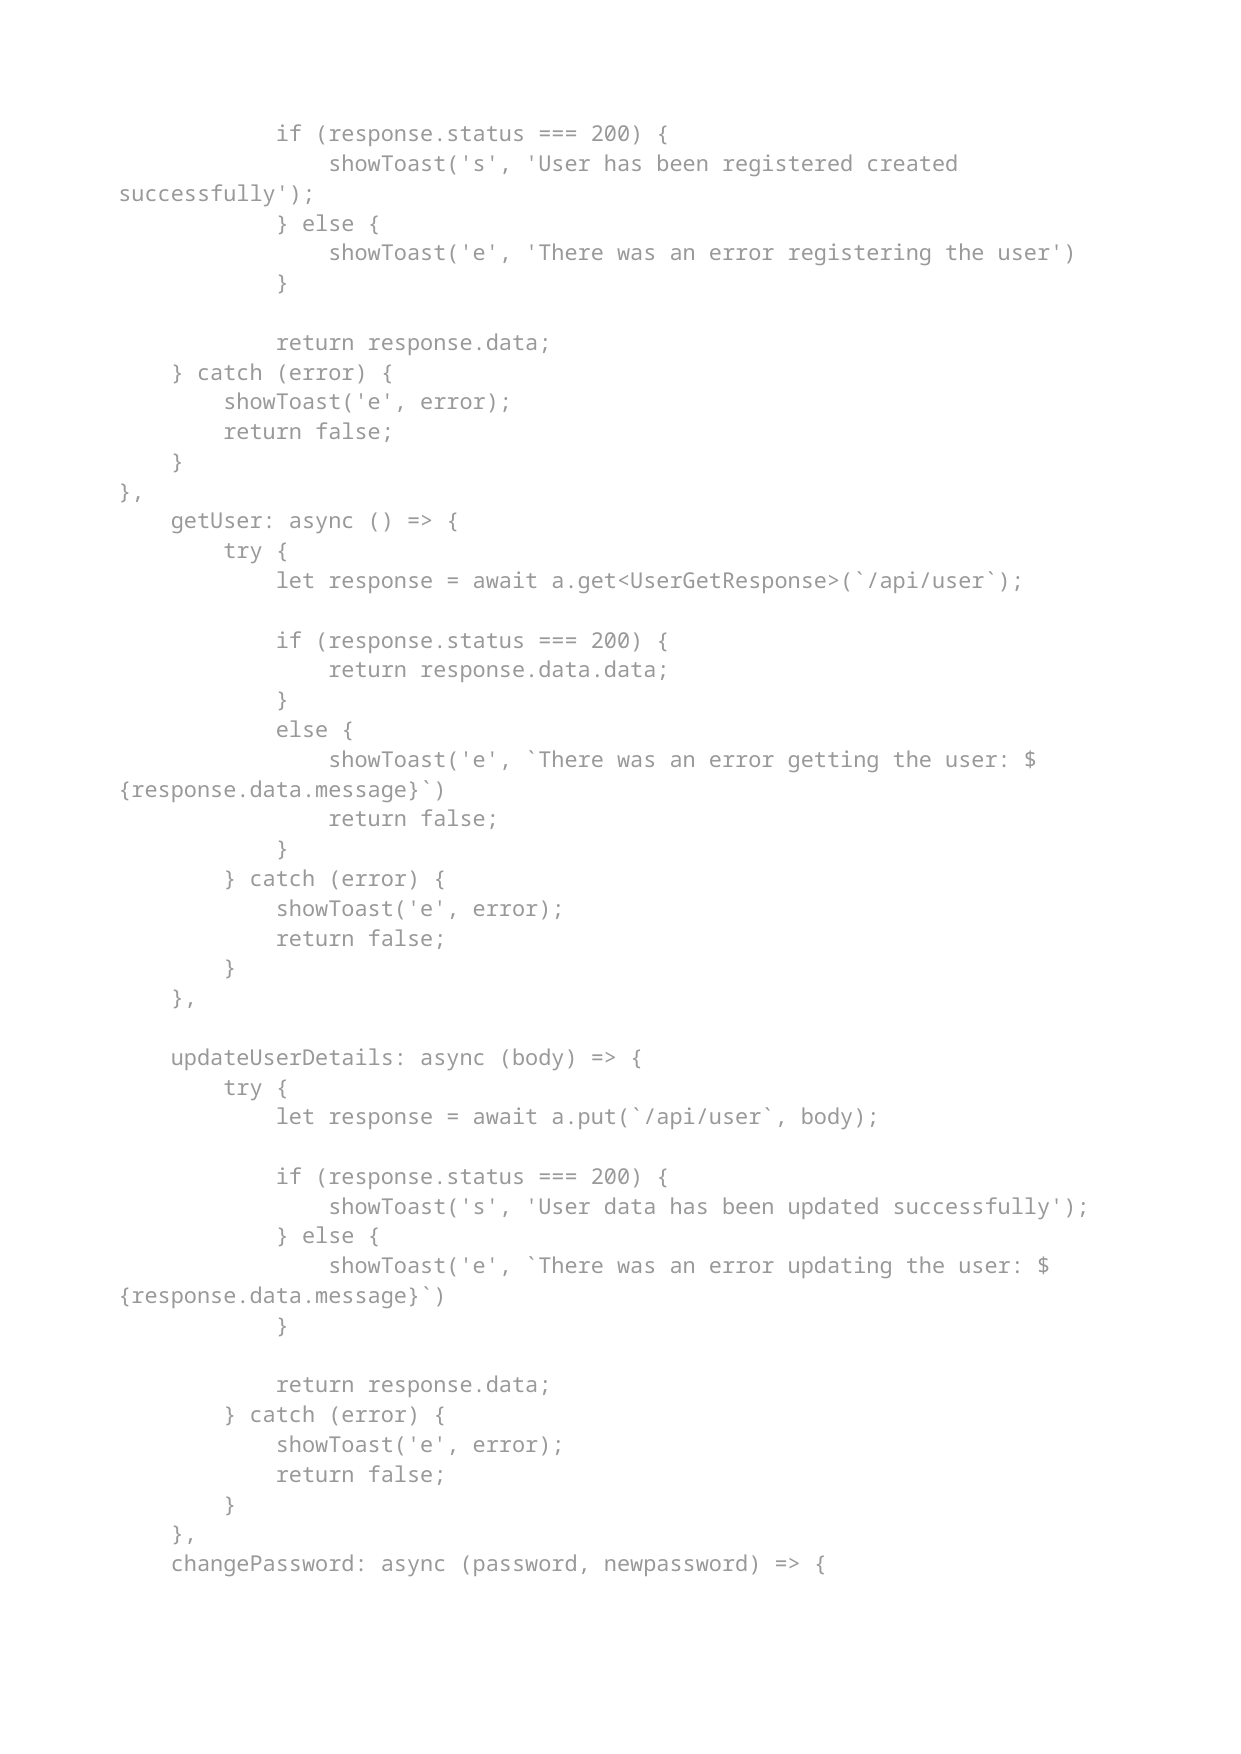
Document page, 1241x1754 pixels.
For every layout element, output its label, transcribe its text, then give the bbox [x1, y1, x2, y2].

text showToast('s', 'User has been registered created successfully'); [118, 148, 1122, 207]
text } else { [118, 1220, 1122, 1250]
text else { [118, 714, 1122, 744]
text showToast('s', 'User data has been updated successfully'); [118, 1191, 1122, 1220]
text getUser: async () => { [118, 505, 1122, 535]
text let response = await a.get<UserGetResponse>(`/api/user`); [118, 565, 1122, 595]
text } [118, 1310, 1122, 1339]
text }, [118, 982, 1122, 1012]
text showToast('e', error); [118, 893, 1122, 922]
text showToast('e', `There was an error updating the user: ${response.data.message}`) [118, 1250, 1122, 1310]
text return false; [118, 922, 1122, 952]
text } catch (error) { [118, 1399, 1122, 1429]
text return response.data; [118, 1369, 1122, 1399]
text try { [118, 1071, 1122, 1101]
text } [118, 446, 1122, 476]
text return false; [118, 1459, 1122, 1488]
text return response.data; [118, 327, 1122, 356]
text }, [118, 1518, 1122, 1548]
text let response = await a.put(`/api/user`, body); [118, 1101, 1122, 1131]
text showToast('e', `There was an error getting the user: ${response.data.message}`) [118, 744, 1122, 803]
text showToast('e', error); [118, 1429, 1122, 1459]
text if (response.status === 200) { [118, 624, 1122, 654]
text showToast('e', error); [118, 386, 1122, 416]
text if (response.status === 200) { [118, 1161, 1122, 1191]
text } [118, 952, 1122, 982]
text } [118, 1488, 1122, 1518]
text } else { [118, 207, 1122, 237]
text } catch (error) { [118, 863, 1122, 893]
text return false; [118, 416, 1122, 446]
text } [118, 267, 1122, 297]
text updateUserDetails: async (body) => { [118, 1042, 1122, 1071]
text changePassword: async (password, newpassword) => { [118, 1548, 1122, 1578]
text } [118, 684, 1122, 714]
text return response.data.data; [118, 654, 1122, 684]
text } [118, 833, 1122, 863]
text try { [118, 535, 1122, 565]
text return false; [118, 803, 1122, 833]
text if (response.status === 200) { [118, 118, 1122, 148]
text showToast('e', 'There was an error registering the user') [118, 237, 1122, 267]
text } catch (error) { [118, 356, 1122, 386]
text }, [118, 476, 1122, 505]
